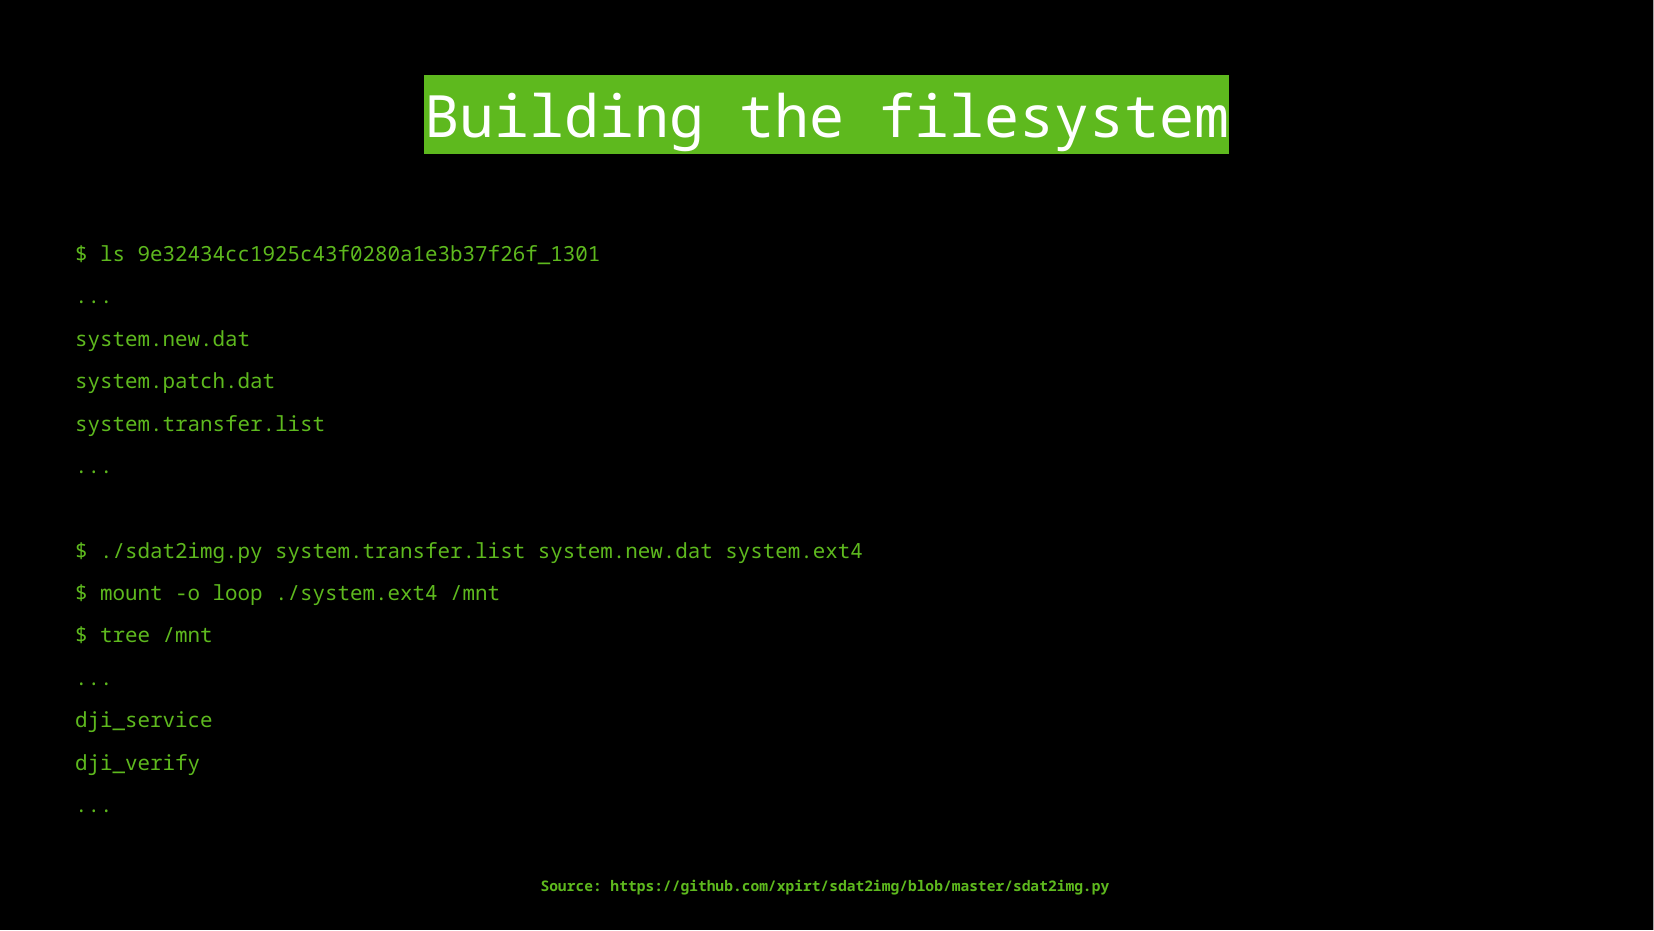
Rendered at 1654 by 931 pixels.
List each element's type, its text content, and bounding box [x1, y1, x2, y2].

text_box Source: https://github.com/xpirt/sdat2img/blob/master/sdat2img.py [75, 862, 1576, 901]
title Building the filesystem [82, 37, 1571, 193]
text_box $ ls 9e32434cc1925c43f0280a1e3b37f26f_1301 ... system.new.dat system.patch.dat system.transfer.list ... $ ./sdat2img.py system.transfer.list system.new.dat system.ext4 $ mount -o loop ./system.ext4 /mnt $ tree /mnt ... dji_service dji_verify ... [75, 225, 1576, 788]
